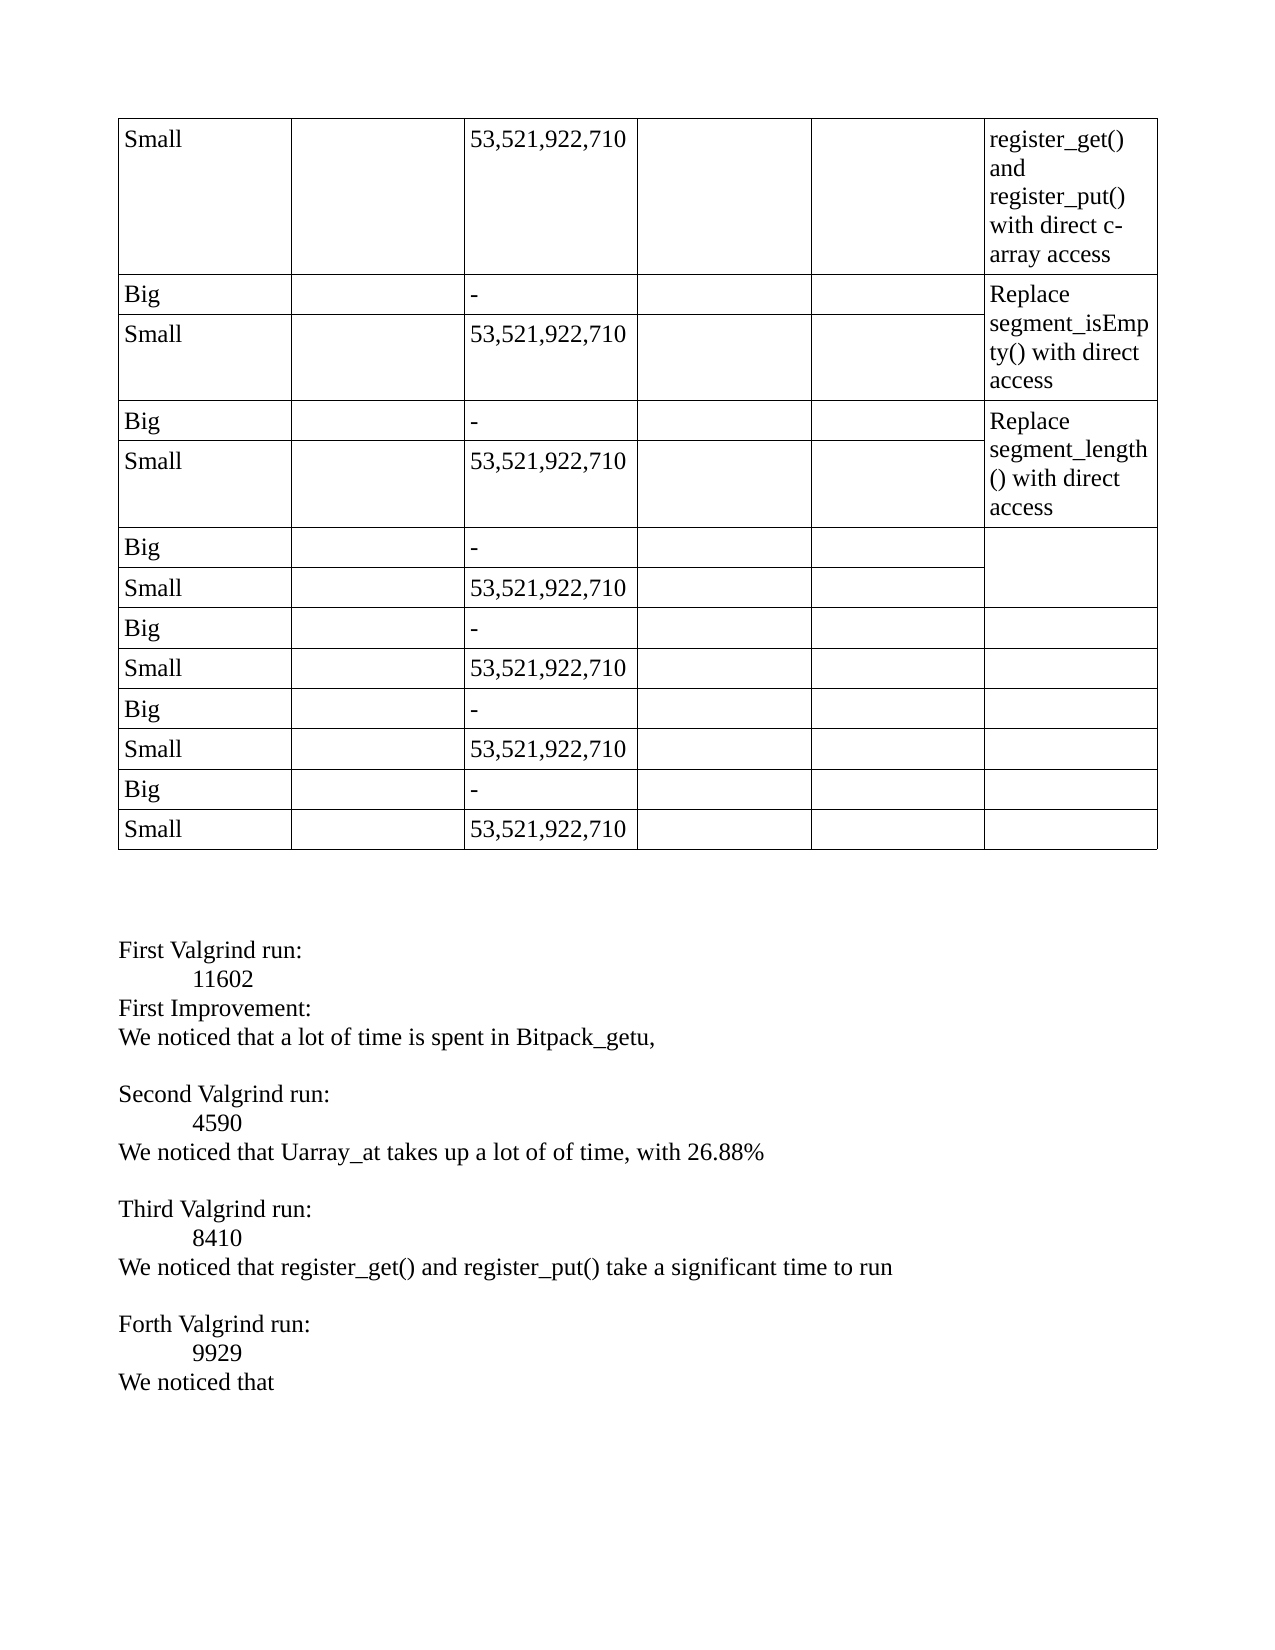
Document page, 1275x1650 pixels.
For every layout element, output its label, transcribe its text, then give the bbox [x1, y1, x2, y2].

table_cell [812, 608, 984, 647]
table_cell [292, 729, 464, 768]
text 11602 [118, 964, 1157, 993]
table_cell Big [119, 528, 291, 567]
table_cell 53,521,922,710 [465, 119, 637, 273]
table_cell Big [119, 401, 291, 440]
table_cell [812, 401, 984, 440]
table_cell Small [119, 568, 291, 607]
table_cell - [465, 401, 637, 440]
table_cell Small [119, 315, 291, 400]
table_cell [292, 689, 464, 728]
table_cell [812, 770, 984, 809]
table_cell [292, 649, 464, 688]
table_cell [638, 608, 811, 647]
table_cell [638, 441, 811, 527]
table_cell Big [119, 608, 291, 647]
table_cell [638, 729, 811, 768]
table_cell [638, 649, 811, 688]
text 4590 [118, 1108, 1157, 1137]
table_cell [812, 275, 984, 314]
text We noticed that Uarray_at takes up a lot of of time, with 26.88% [118, 1137, 1157, 1165]
text 8410 [118, 1223, 1157, 1252]
table_cell [638, 401, 811, 440]
table_cell [985, 689, 1157, 728]
table_cell - [465, 689, 637, 728]
table_cell 53,521,922,710 [465, 441, 637, 527]
table_cell [638, 810, 811, 849]
table_cell [292, 568, 464, 607]
table_cell 53,521,922,710 [465, 810, 637, 849]
table_cell - [465, 770, 637, 809]
table_cell [292, 441, 464, 527]
text 9929 [118, 1338, 1157, 1367]
table_cell Big [119, 770, 291, 809]
table_cell [985, 810, 1157, 849]
table_cell register_get() and register_put() with direct c-array access [985, 119, 1157, 273]
text First Improvement: [118, 993, 1157, 1022]
table_cell Small [119, 649, 291, 688]
text Third Valgrind run: [118, 1194, 1157, 1223]
table_cell [812, 810, 984, 849]
table_cell [638, 119, 811, 273]
table_cell Small [119, 441, 291, 527]
table_cell [812, 689, 984, 728]
table_cell Big [119, 689, 291, 728]
table_cell 53,521,922,710 [465, 729, 637, 768]
table_cell [292, 810, 464, 849]
table_cell Small [119, 119, 291, 273]
table_cell [985, 528, 1157, 607]
table_cell Replace segment_isEmpty() with direct access [985, 275, 1157, 400]
table_cell [812, 119, 984, 273]
table_cell [812, 729, 984, 768]
table_cell [638, 315, 811, 400]
table_cell [985, 770, 1157, 809]
table_cell 53,521,922,710 [465, 649, 637, 688]
table_cell - [465, 608, 637, 647]
table_cell [812, 568, 984, 607]
table_cell [638, 770, 811, 809]
table_cell - [465, 275, 637, 314]
table_cell [812, 528, 984, 567]
table_cell [292, 401, 464, 440]
table_cell Replace segment_length() with direct access [985, 401, 1157, 527]
text We noticed that register_get() and register_put() take a significant time to run [118, 1252, 1157, 1280]
table_cell [292, 119, 464, 273]
table_cell Small [119, 729, 291, 768]
table_cell [812, 649, 984, 688]
text First Valgrind run: [118, 935, 1157, 964]
table_cell [292, 608, 464, 647]
table_cell - [465, 528, 637, 567]
table_cell [638, 689, 811, 728]
table_cell Small [119, 810, 291, 849]
text Second Valgrind run: [118, 1079, 1157, 1108]
text We noticed that [118, 1367, 1157, 1395]
table_cell [638, 528, 811, 567]
table_cell [292, 770, 464, 809]
table_cell [292, 275, 464, 314]
table_cell [985, 649, 1157, 688]
table_cell [812, 441, 984, 527]
table_cell Big [119, 275, 291, 314]
table_cell [638, 568, 811, 607]
table_cell 53,521,922,710 [465, 568, 637, 607]
text We noticed that a lot of time is spent in Bitpack_getu, [118, 1022, 1157, 1050]
table_cell [985, 608, 1157, 647]
table_cell [985, 729, 1157, 768]
table_cell 53,521,922,710 [465, 315, 637, 400]
table_cell [638, 275, 811, 314]
table_cell [292, 315, 464, 400]
table_cell [812, 315, 984, 400]
text Forth Valgrind run: [118, 1309, 1157, 1338]
table_cell [292, 528, 464, 567]
